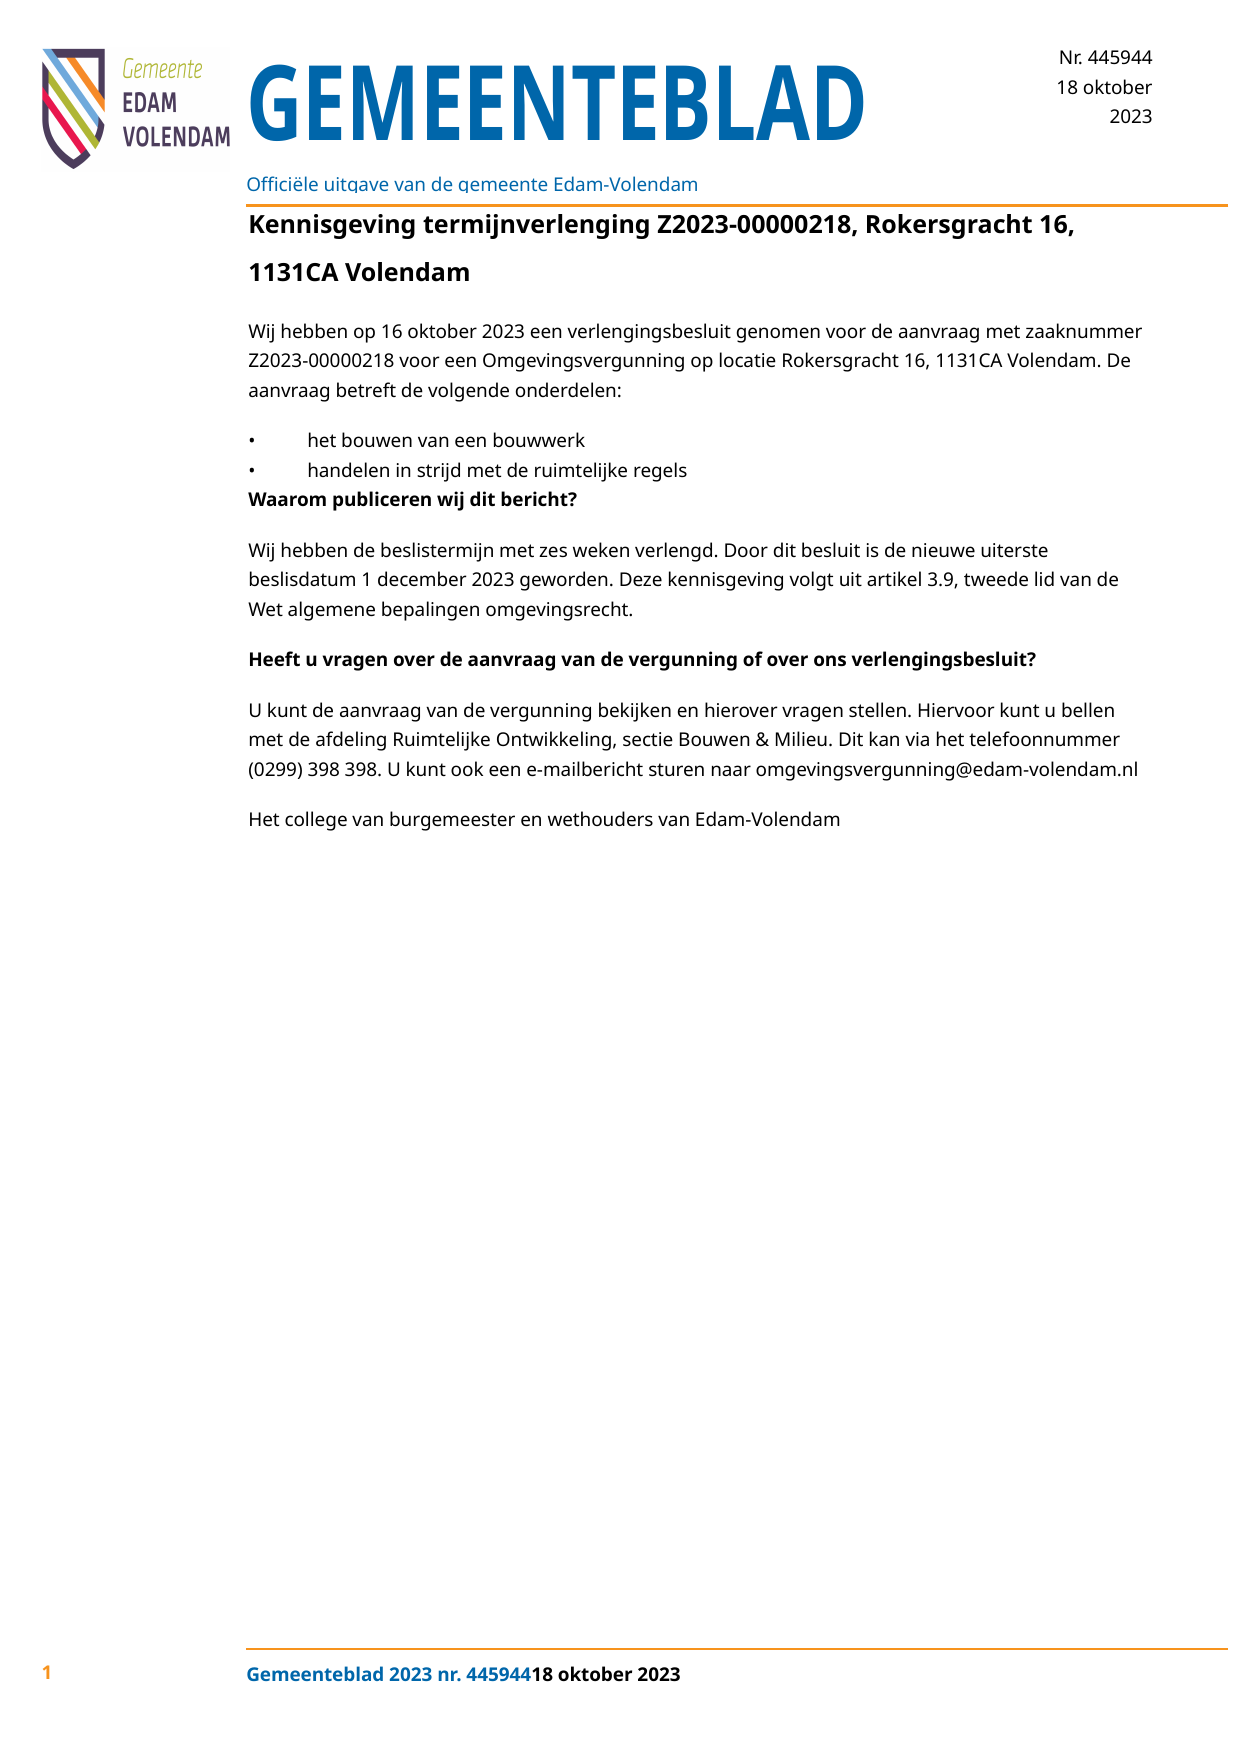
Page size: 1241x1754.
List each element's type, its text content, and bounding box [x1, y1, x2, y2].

picture [41, 47, 231, 172]
text U kunt de aanvraag van de vergunning bekijken en hierover vragen stellen. Hiervoor kunt u bellen met de afdeling Ruimtelijke Ontwikkeling, sectie Bouwen & Milieu. Dit kan via het telefoonnummer (0299) 398 398. U kunt ook een e-mailbericht sturen naar omgevingsvergunning@edam-volendam.nl [248, 697, 1152, 782]
text Waarom publiceren wij dit bericht? [248, 487, 1152, 512]
list het bouwen van een bouwwerk [248, 427, 1152, 453]
list handelen in strijd met de ruimtelijke regels [248, 457, 1152, 483]
text Wij hebben de beslistermijn met zes weken verlengd. Door dit besluit is de nieuwe uiterste beslisdatum 1 december 2023 geworden. Deze kennisgeving volgt uit artikel 3.9, tweede lid van de Wet algemene bepalingen omgevingsrecht. [248, 537, 1152, 622]
text Het college van burgemeester en wethouders van Edam-Volendam [248, 807, 1152, 832]
text Heeft u vragen over de aanvraag van de vergunning of over ons verlengingsbesluit? [248, 647, 1152, 672]
text Kennisgeving termijnverlenging Z2023-00000218, Rokersgracht 16, 1131CA Volendam [248, 207, 1152, 288]
text Wij hebben op 16 oktober 2023 een verlengingsbesluit genomen voor de aanvraag met zaaknummer Z2023-00000218 voor een Omgevingsvergunning op locatie Rokersgracht 16, 1131CA Volendam. De aanvraag betreft de volgende onderdelen: [248, 318, 1152, 403]
